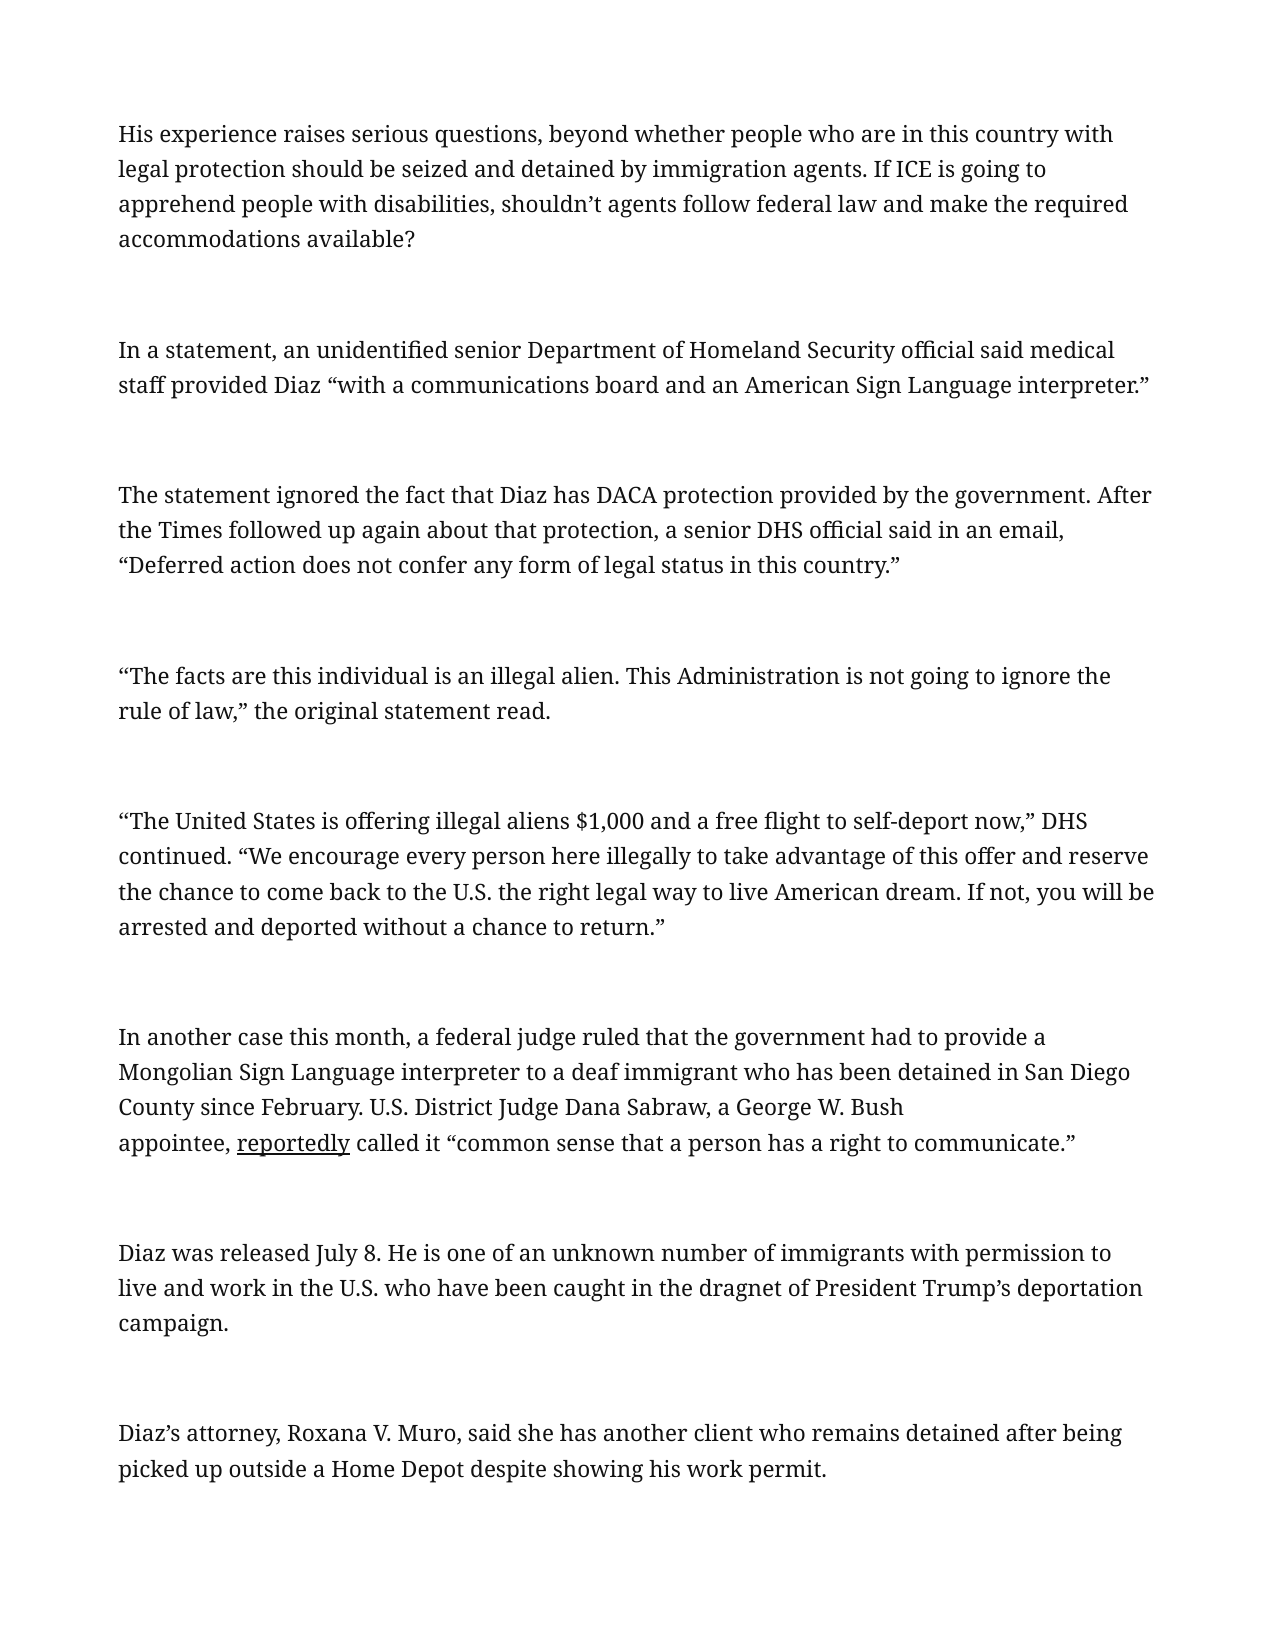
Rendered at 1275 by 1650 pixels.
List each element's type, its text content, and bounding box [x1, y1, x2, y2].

text In another case this month, a federal judge ruled that the government had to provide a Mongolian Sign Language interpreter to a deaf immigrant who has been detained in San Diego County since February. U.S. District Judge Dana Sabraw, a George W. Bush appointee, reportedly called it “common sense that a person has a right to communicate.” [118, 1021, 1157, 1157]
text Diaz was released July 8. He is one of an unknown number of immigrants with permission to live and work in the U.S. who have been caught in the dragnet of President Trump’s deportation campaign. [118, 1237, 1157, 1338]
text His experience raises serious questions, beyond whether people who are in this country with legal protection should be seized and detained by immigration agents. If ICE is going to apprehend people with disabilities, shouldn’t agents follow federal law and make the required accommodations available? [118, 118, 1157, 254]
text “The facts are this individual is an illegal alien. This Administration is not going to ignore the rule of law,” the original statement read. [118, 660, 1157, 726]
text “The United States is offering illegal aliens $1,000 and a free flight to self-deport now,” DHS continued. “We encourage every person here illegally to take advantage of this offer and reserve the chance to come back to the U.S. the right legal way to live American dream. If not, you will be arrested and deported without a chance to return.” [118, 805, 1157, 942]
text The statement ignored the fact that Diaz has DACA protection provided by the government. After the Times followed up again about that protection, a senior DHS official said in an email, “Deferred action does not confer any form of legal status in this country.” [118, 479, 1157, 580]
text Diaz’s attorney, Roxana V. Muro, said she has another client who remains detained after being picked up outside a Home Depot despite showing his work permit. [118, 1418, 1157, 1483]
text In a statement, an unidentified senior Department of Homeland Security official said medical staff provided Diaz “with a communications board and an American Sign Language interpreter.” [118, 334, 1157, 400]
